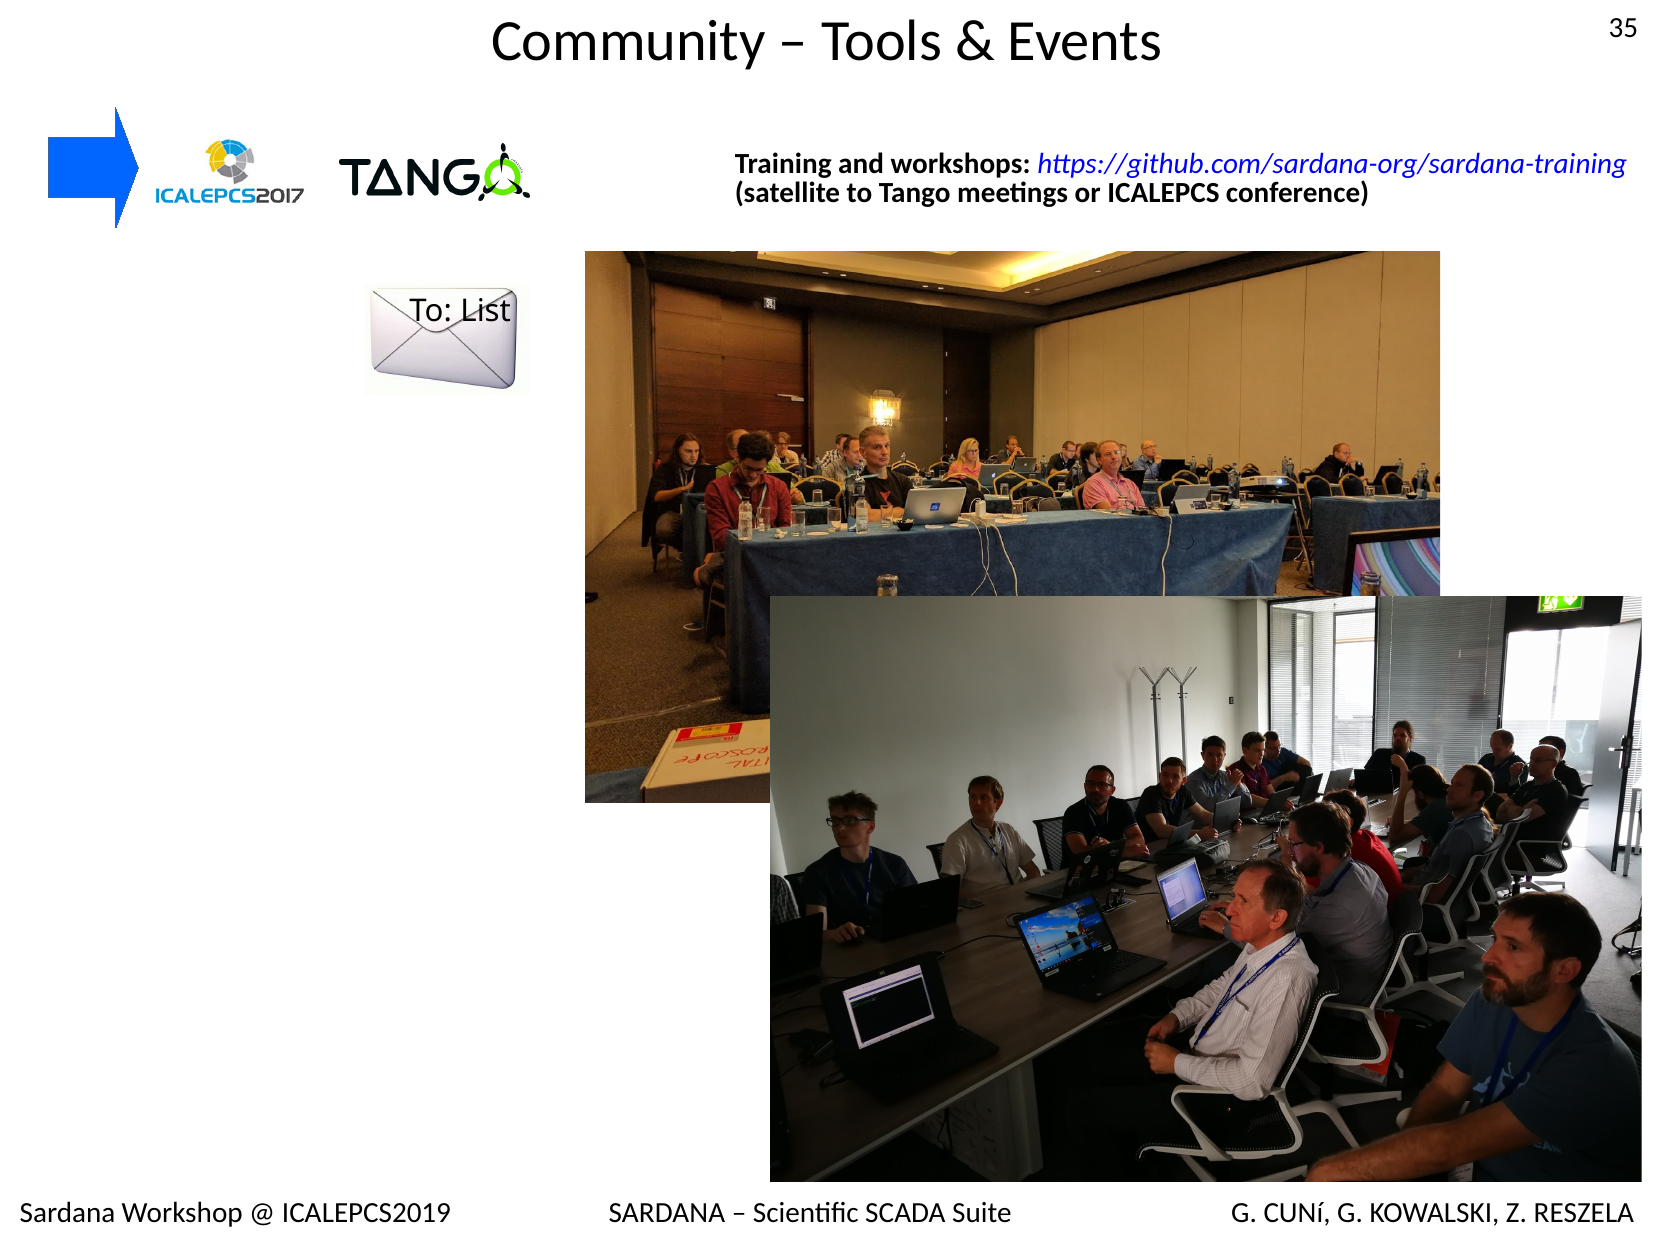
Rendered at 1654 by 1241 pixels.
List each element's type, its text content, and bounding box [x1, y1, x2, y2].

picture [364, 283, 530, 395]
picture [585, 251, 1642, 1182]
picture [139, 104, 321, 240]
text_box To: List [394, 280, 530, 365]
text_box Training and workshops: https://github.com/sardana-org/sardana-training (satellite to Tango meetings or ICALEPCS conference) [720, 114, 1654, 230]
picture [339, 143, 530, 201]
text_box [48, 107, 139, 228]
title Community – Tools & Events [82, 2, 1571, 91]
